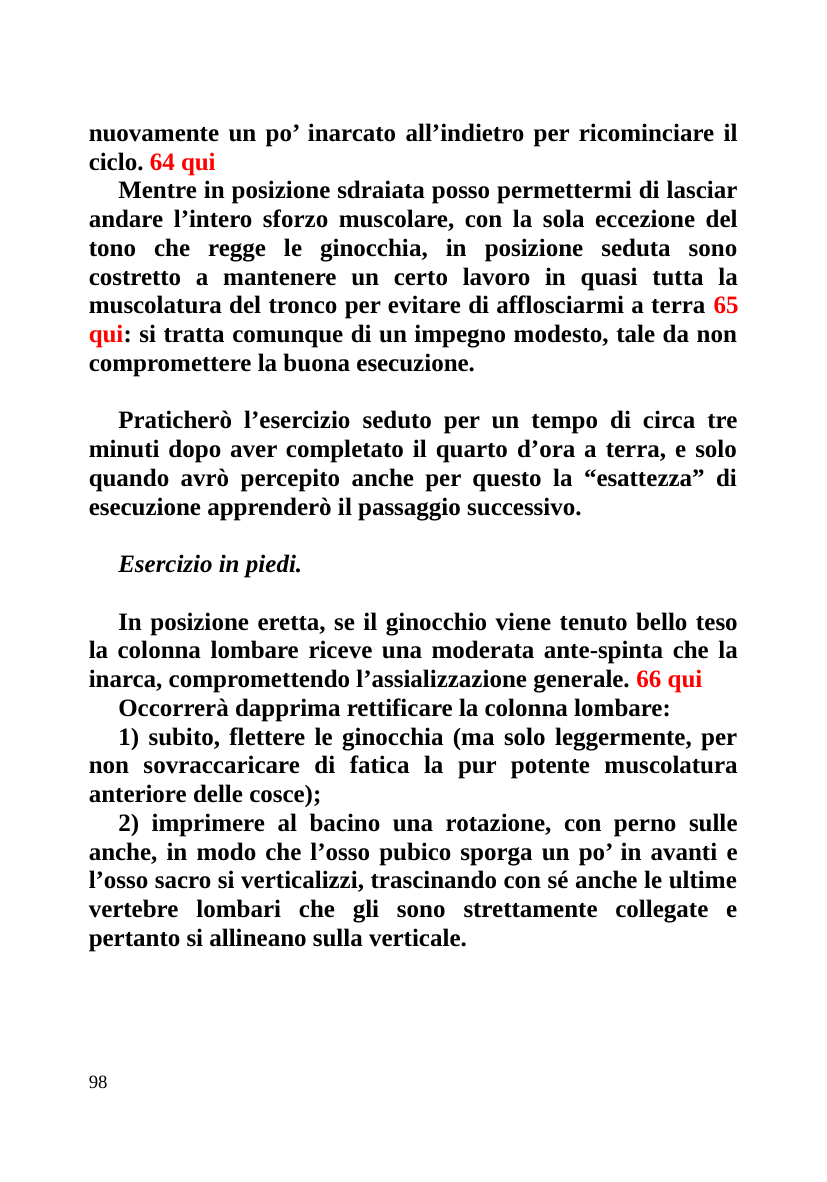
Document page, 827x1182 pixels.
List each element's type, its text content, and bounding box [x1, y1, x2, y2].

text Occorrerà dapprima rettificare la colonna lombare: [88, 693, 738, 722]
text Esercizio in piedi. [88, 549, 738, 578]
text Praticherò l’esercizio seduto per un tempo di circa tre minuti dopo aver completato il quarto d’ora a terra, e solo quando avrò percepito anche per questo la “esattezza” di esecuzione apprenderò il passaggio successivo. [88, 406, 738, 521]
text 1) subito, flettere le ginocchia (ma solo leggermente, per non sovraccaricare di fatica la pur potente muscolatura anteriore delle cosce); [88, 722, 738, 808]
text In posizione eretta, se il ginocchio viene tenuto bello teso la colonna lombare riceve una moderata ante-spinta che la inarca, compromettendo l’assializzazione generale. 66 qui [88, 607, 738, 693]
text nuovamente un po’ inarcato all’indietro per ricominciare il ciclo. 64 qui [88, 118, 738, 176]
text 2) imprimere al bacino una rotazione, con perno sulle anche, in modo che l’osso pubico sporga un po’ in avanti e l’osso sacro si verticalizzi, trascinando con sé anche le ultime vertebre lombari che gli sono strettamente collegate e pertanto si allineano sulla verticale. [88, 808, 738, 952]
text Mentre in posizione sdraiata posso permettermi di lasciar andare l’intero sforzo muscolare, con la sola eccezione del tono che regge le ginocchia, in posizione seduta sono costretto a mantenere un certo lavoro in quasi tutta la muscolatura del tronco per evitare di afflosciarmi a terra 65 qui: si tratta comunque di un impegno modesto, tale da non compromettere la buona esecuzione. [88, 176, 738, 377]
